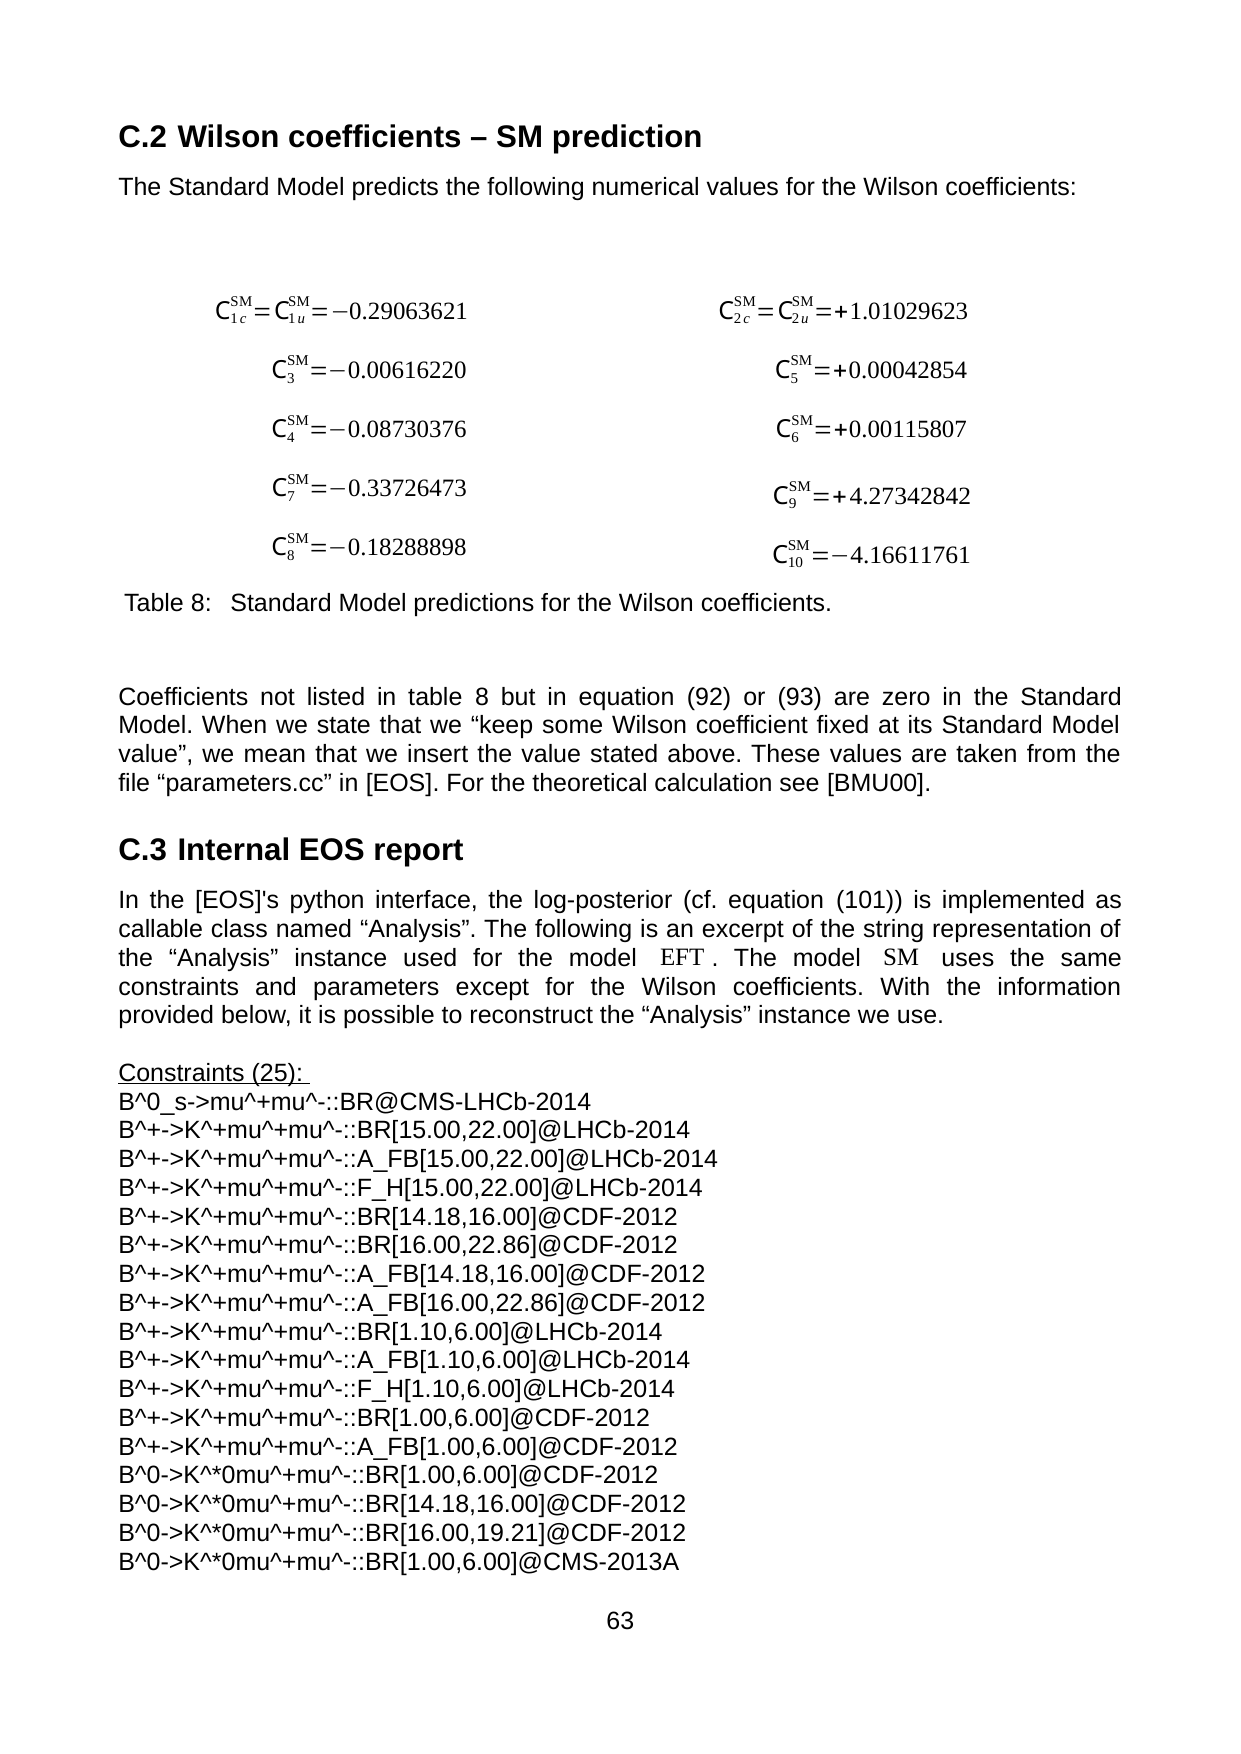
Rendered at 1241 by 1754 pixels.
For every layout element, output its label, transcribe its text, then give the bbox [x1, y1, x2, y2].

text B^+->K^+mu^+mu^-::BR[1.10,6.00]@LHCb-2014 [118, 1317, 1122, 1345]
table_cell [620, 346, 1123, 405]
text B^0->K^*0mu^+mu^-::BR[16.00,19.21]@CDF-2012 [118, 1518, 1122, 1547]
table_header [118, 287, 620, 346]
text Constraints (25): [118, 1058, 1122, 1087]
text B^+->K^+mu^+mu^-::A_FB[1.00,6.00]@CDF-2012 [118, 1432, 1122, 1460]
text Coefficients not listed in table 8 but in equation (92) or (93) are zero in the Standard Model. When we state that we “keep some Wilson coefficient fixed at its Standard Model value”, we mean that we insert the value stated above. These values are taken from the file “parameters.cc” in [EOS]. For the theoretical calculation see [BMU00]. [118, 682, 1122, 797]
text In the [EOS]'s python interface, the log-posterior (cf. equation (101)) is implemented as callable class named “Analysis”. The following is an excerpt of the string representation of the “Analysis” instance used for the model . The model uses the same constraints and parameters except for the Wilson coefficients. With the information provided below, it is possible to reconstruct the “Analysis” instance we use. [118, 885, 1122, 1029]
table_cell [118, 523, 620, 582]
table_cell [620, 405, 1123, 464]
text B^+->K^+mu^+mu^-::BR[15.00,22.00]@LHCb-2014 [118, 1115, 1122, 1144]
table_cell [118, 464, 620, 523]
table_header [620, 287, 1123, 346]
text B^+->K^+mu^+mu^-::BR[1.00,6.00]@CDF-2012 [118, 1403, 1122, 1432]
table_cell [620, 464, 1123, 523]
table_cell Table 8: Standard Model predictions for the Wilson coefficients. [118, 583, 1123, 682]
text B^+->K^+mu^+mu^-::A_FB[14.18,16.00]@CDF-2012 [118, 1259, 1122, 1288]
text B^0_s->mu^+mu^-::BR@CMS-LHCb-2014 [118, 1087, 1122, 1115]
table_cell [118, 405, 620, 464]
text B^+->K^+mu^+mu^-::A_FB[16.00,22.86]@CDF-2012 [118, 1288, 1122, 1317]
text B^+->K^+mu^+mu^-::BR[14.18,16.00]@CDF-2012 [118, 1202, 1122, 1230]
text B^+->K^+mu^+mu^-::F_H[15.00,22.00]@LHCb-2014 [118, 1173, 1122, 1202]
title Internal EOS report [118, 831, 1122, 867]
text B^0->K^*0mu^+mu^-::BR[14.18,16.00]@CDF-2012 [118, 1489, 1122, 1518]
text B^+->K^+mu^+mu^-::A_FB[1.10,6.00]@LHCb-2014 [118, 1345, 1122, 1374]
table_cell [118, 346, 620, 405]
title Wilson coefficients – SM prediction [118, 118, 1122, 154]
text B^0->K^*0mu^+mu^-::BR[1.00,6.00]@CDF-2012 [118, 1460, 1122, 1489]
text B^+->K^+mu^+mu^-::BR[16.00,22.86]@CDF-2012 [118, 1230, 1122, 1259]
text B^+->K^+mu^+mu^-::A_FB[15.00,22.00]@LHCb-2014 [118, 1144, 1122, 1173]
text B^+->K^+mu^+mu^-::F_H[1.10,6.00]@LHCb-2014 [118, 1374, 1122, 1403]
table_cell [620, 523, 1123, 582]
text B^0->K^*0mu^+mu^-::BR[1.00,6.00]@CMS-2013A [118, 1547, 1122, 1575]
text The Standard Model predicts the following numerical values for the Wilson coefficients: [118, 172, 1122, 201]
